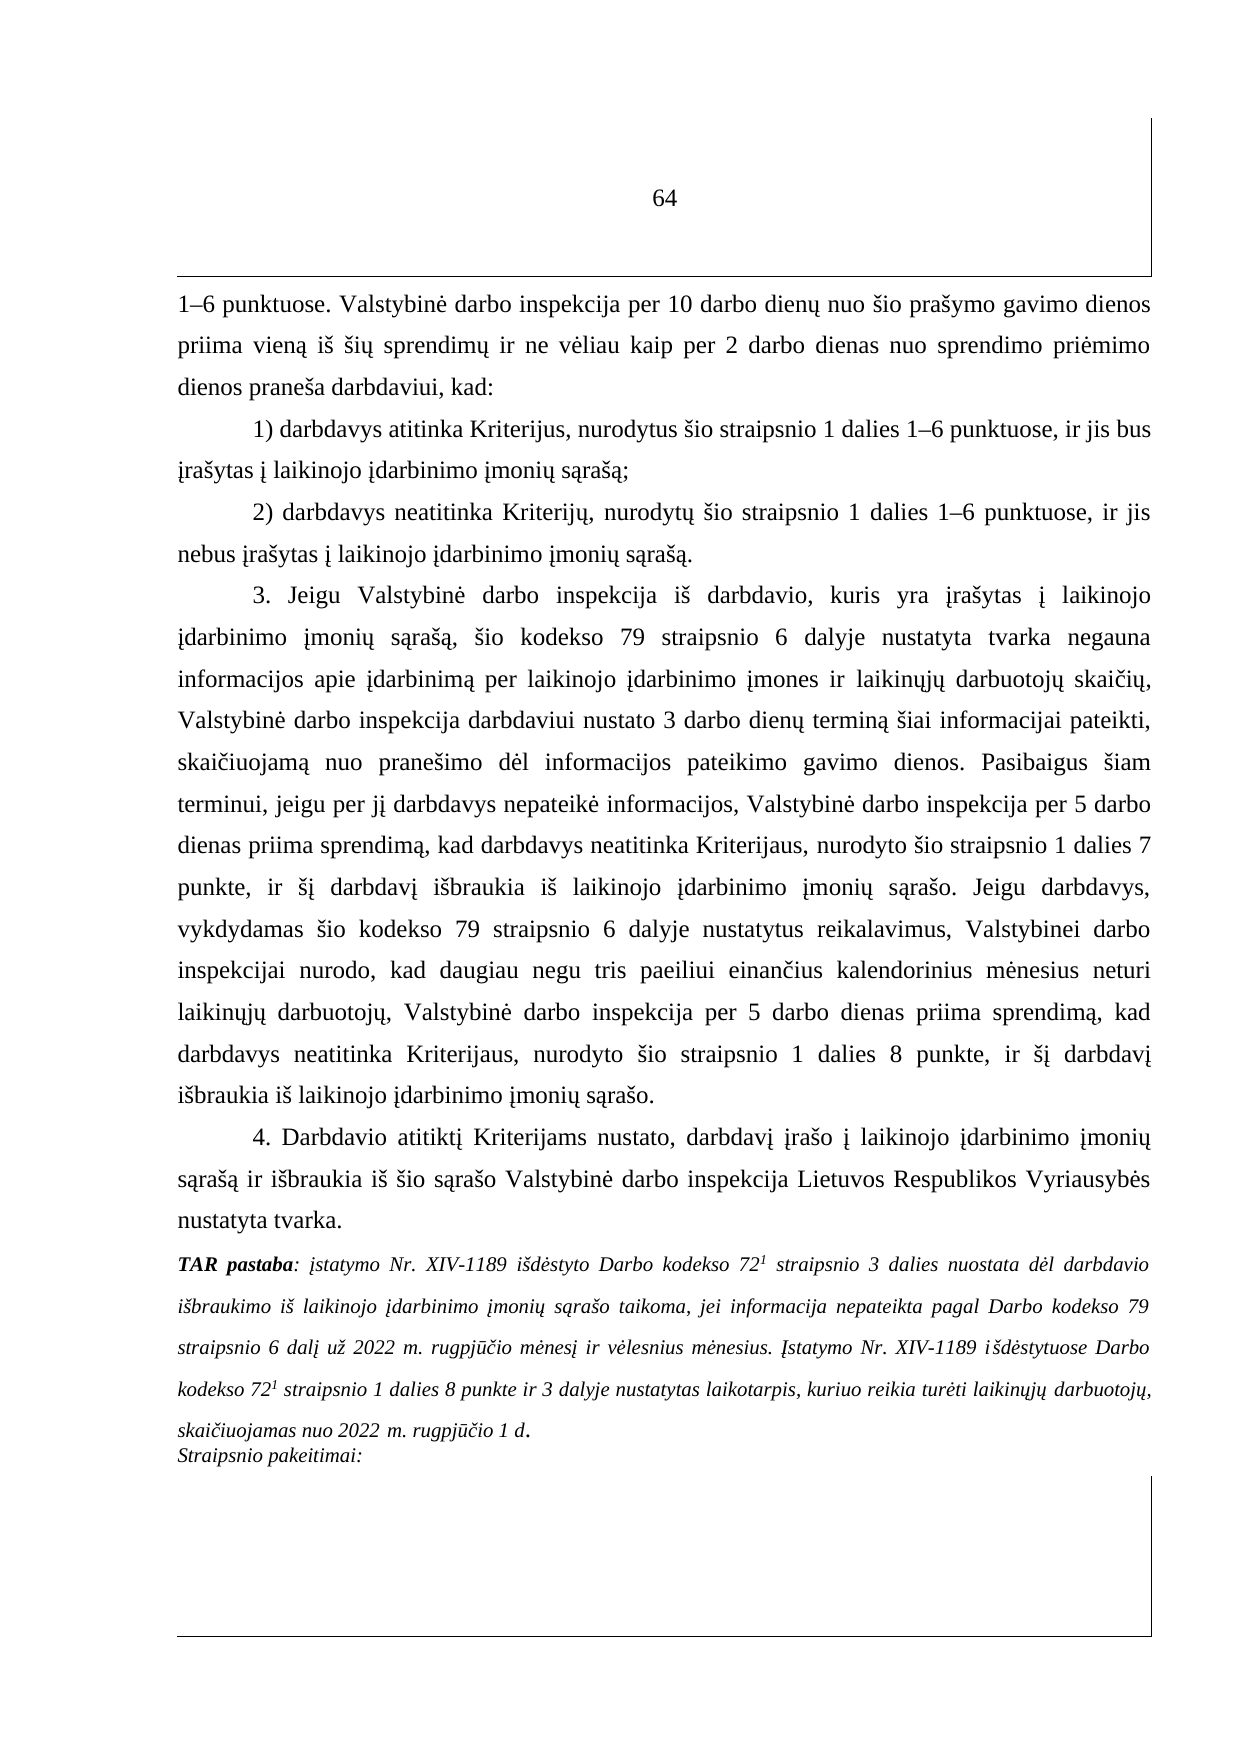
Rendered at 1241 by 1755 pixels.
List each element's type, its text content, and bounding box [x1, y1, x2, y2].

text 1–6 punktuose. Valstybinė darbo inspekcija per 10 darbo dienų nuo šio prašymo gavimo dienos priima vieną iš šių sprendimų ir ne vėliau kaip per 2 darbo dienas nuo sprendimo priėmimo dienos praneša darbdaviui, kad: [177, 276, 1152, 401]
text 3. Jeigu Valstybinė darbo inspekcija iš darbdavio, kuris yra įrašytas į laikinojo įdarbinimo įmonių sąrašą, šio kodekso 79 straipsnio 6 dalyje nustatyta tvarka negauna informacijos apie įdarbinimą per laikinojo įdarbinimo įmones ir laikinųjų darbuotojų skaičių, Valstybinė darbo inspekcija darbdaviui nustato 3 darbo dienų terminą šiai informacijai pateikti, skaičiuojamą nuo pranešimo dėl informacijos pateikimo gavimo dienos. Pasibaigus šiam terminui, jeigu per jį darbdavys nepateikė informacijos, Valstybinė darbo inspekcija per 5 darbo dienas priima sprendimą, kad darbdavys neatitinka Kriterijaus, nurodyto šio straipsnio 1 dalies 7 punkte, ir šį darbdavį išbraukia iš laikinojo įdarbinimo įmonių sąrašo. Jeigu darbdavys, vykdydamas šio kodekso 79 straipsnio 6 dalyje nustatytus reikalavimus, Valstybinei darbo inspekcijai nurodo, kad daugiau negu tris paeiliui einančius kalendorinius mėnesius neturi laikinųjų darbuotojų, Valstybinė darbo inspekcija per 5 darbo dienas priima sprendimą, kad darbdavys neatitinka Kriterijaus, nurodyto šio straipsnio 1 dalies 8 punkte, ir šį darbdavį išbraukia iš laikinojo įdarbinimo įmonių sąrašo. [177, 568, 1152, 1109]
text TAR pastaba: įstatymo Nr. XIV-1189 išdėstyto Darbo kodekso 721 straipsnio 3 dalies nuostata dėl darbdavio išbraukimo iš laikinojo įdarbinimo įmonių sąrašo taikoma, jei informacija nepateikta pagal Darbo kodekso 79 straipsnio 6 dalį už 2022 m. rugpjūčio mėnesį ir vėlesnius mėnesius. Įstatymo Nr. XIV-1189 išdėstytuose Darbo kodekso 721 straipsnio 1 dalies 8 punkte ir 3 dalyje nustatytas laikotarpis, kuriuo reikia turėti laikinųjų darbuotojų, skaičiuojamas nuo 2022 m. rugpjūčio 1 d. [177, 1234, 1152, 1443]
text 1) darbdavys atitinka Kriterijus, nurodytus šio straipsnio 1 dalies 1–6 punktuose, ir jis bus įrašytas į laikinojo įdarbinimo įmonių sąrašą; [177, 401, 1152, 484]
text 4. Darbdavio atitiktį Kriterijams nustato, darbdavį įrašo į laikinojo įdarbinimo įmonių sąrašą ir išbraukia iš šio sąrašo Valstybinė darbo inspekcija Lietuvos Respublikos Vyriausybės nustatyta tvarka. [177, 1109, 1152, 1234]
text Straipsnio pakeitimai: [177, 1443, 1152, 1467]
text 2) darbdavys neatitinka Kriterijų, nurodytų šio straipsnio 1 dalies 1–6 punktuose, ir jis nebus įrašytas į laikinojo įdarbinimo įmonių sąrašą. [177, 484, 1152, 568]
